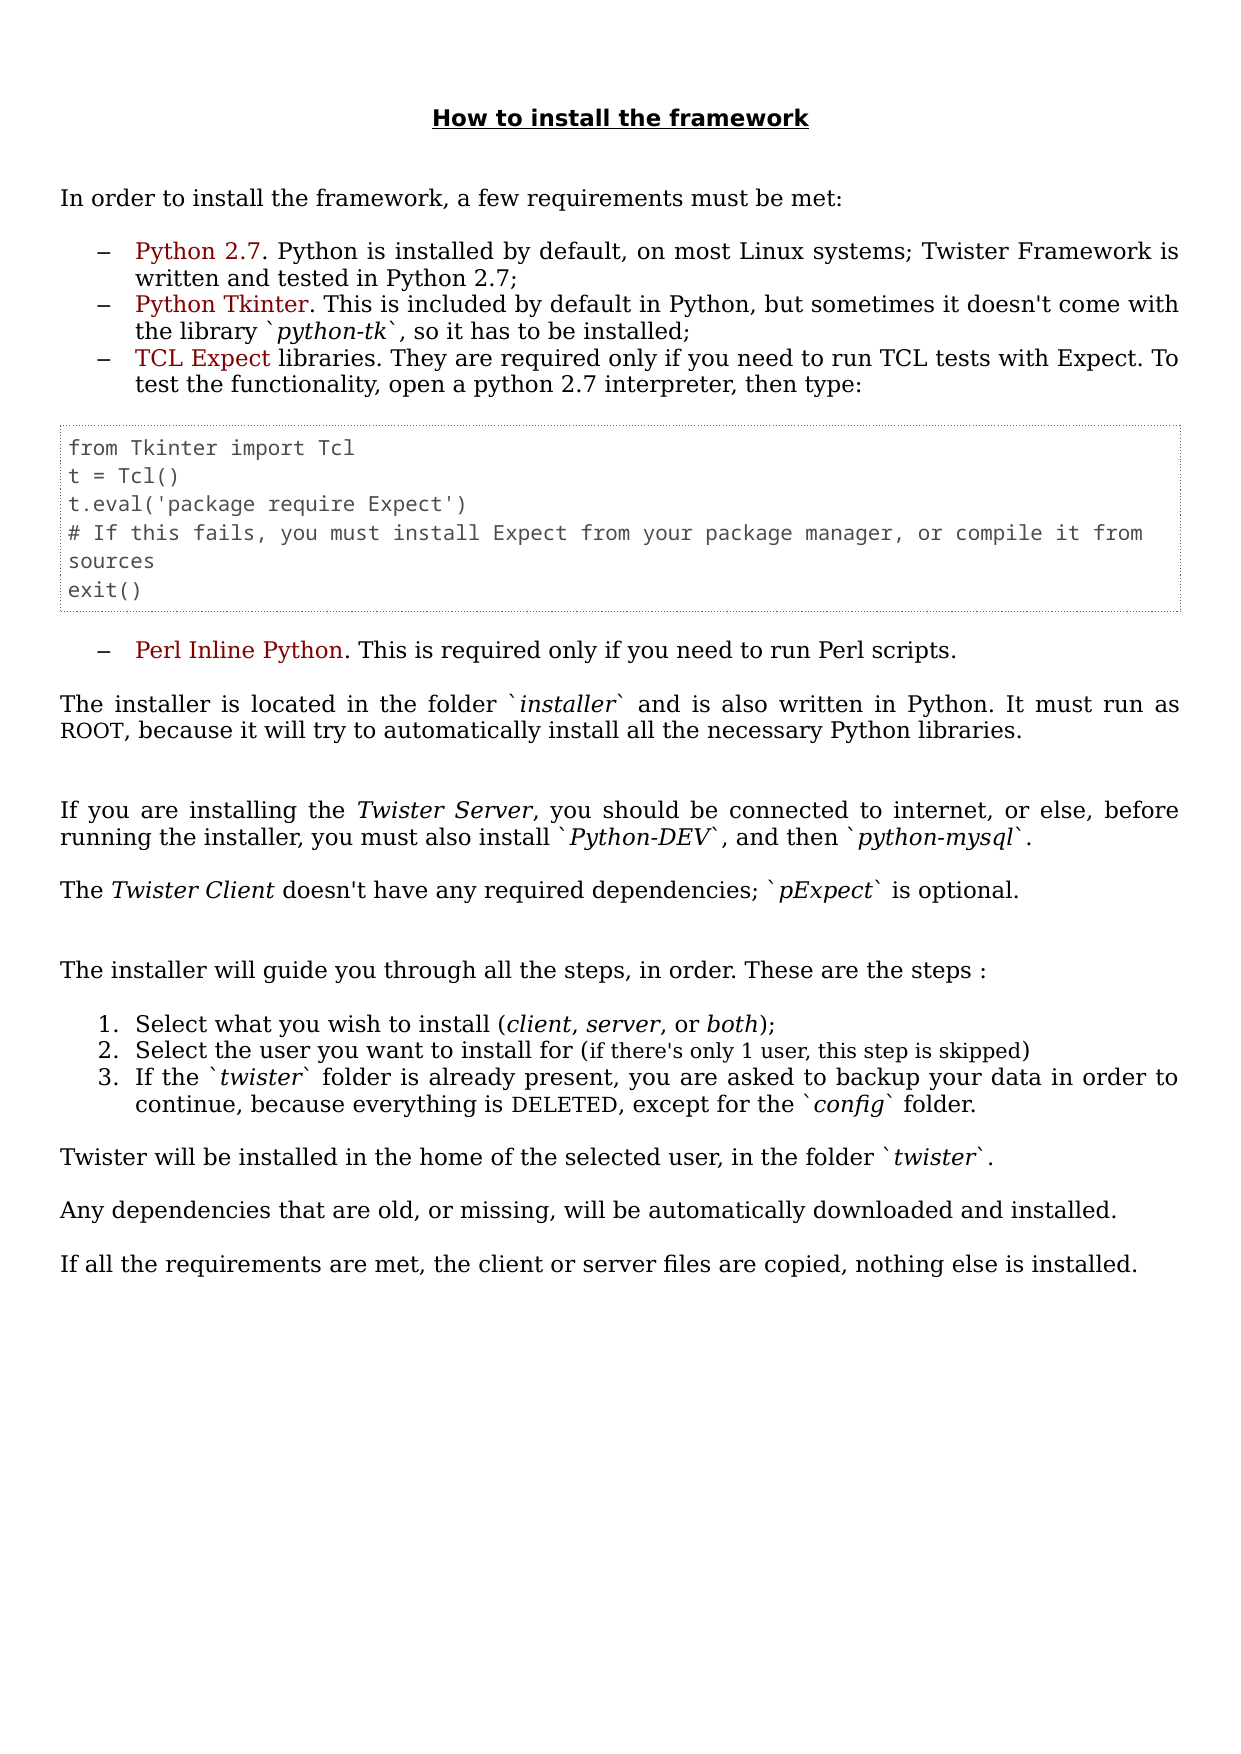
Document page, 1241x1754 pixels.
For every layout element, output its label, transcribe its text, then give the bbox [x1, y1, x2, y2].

text # If this fails, you must install Expect from your package manager, or compile it from sources [60, 510, 1181, 567]
text exit() [60, 567, 1181, 611]
text t = Tcl() [60, 453, 1181, 482]
text In order to install the framework, a few requirements must be met: [60, 185, 1181, 212]
text The installer is located in the folder `installer` and is also written in Python. It must run as ROOT, because it will try to automatically install all the necessary Python libraries. [60, 691, 1181, 744]
list Python Tkinter. This is included by default in Python, but sometimes it doesn't come with the library `python-tk`, so it has to be installed; [97, 292, 1181, 345]
list Perl Inline Python. This is required only if you need to run Perl scripts. [97, 637, 1181, 664]
text If all the requirements are met, the client or server files are copied, nothing else is installed. [60, 1251, 1181, 1277]
text from Tkinter import Tcl [60, 425, 1181, 453]
list Python 2.7. Python is installed by default, on most Linux systems; Twister Framework is written and tested in Python 2.7; [97, 238, 1181, 292]
text Any dependencies that are old, or missing, will be automatically downloaded and installed. [60, 1197, 1181, 1224]
text How to install the framework [60, 105, 1181, 132]
text The Twister Client doesn't have any required dependencies; `pExpect` is optional. [60, 877, 1181, 904]
list TCL Expect libraries. They are required only if you need to run TCL tests with Expect. To test the functionality, open a python 2.7 interpreter, then type: [97, 345, 1181, 398]
list Select what you wish to install (client, server, or both); [97, 1011, 1181, 1037]
text If you are installing the Twister Server, you should be connected to internet, or else, before running the installer, you must also install `Python-DEV`, and then `python-mysql`. [60, 797, 1181, 851]
list Select the user you want to install for (if there's only 1 user, this step is skipped) [97, 1037, 1181, 1064]
text t.eval('package require Expect') [60, 482, 1181, 510]
text The installer will guide you through all the steps, in order. These are the steps : [60, 957, 1181, 984]
list If the `twister` folder is already present, you are asked to backup your data in order to continue, because everything is DELETED, except for the `config` folder. [97, 1064, 1181, 1117]
text Twister will be installed in the home of the selected user, in the folder `twister`. [60, 1144, 1181, 1171]
